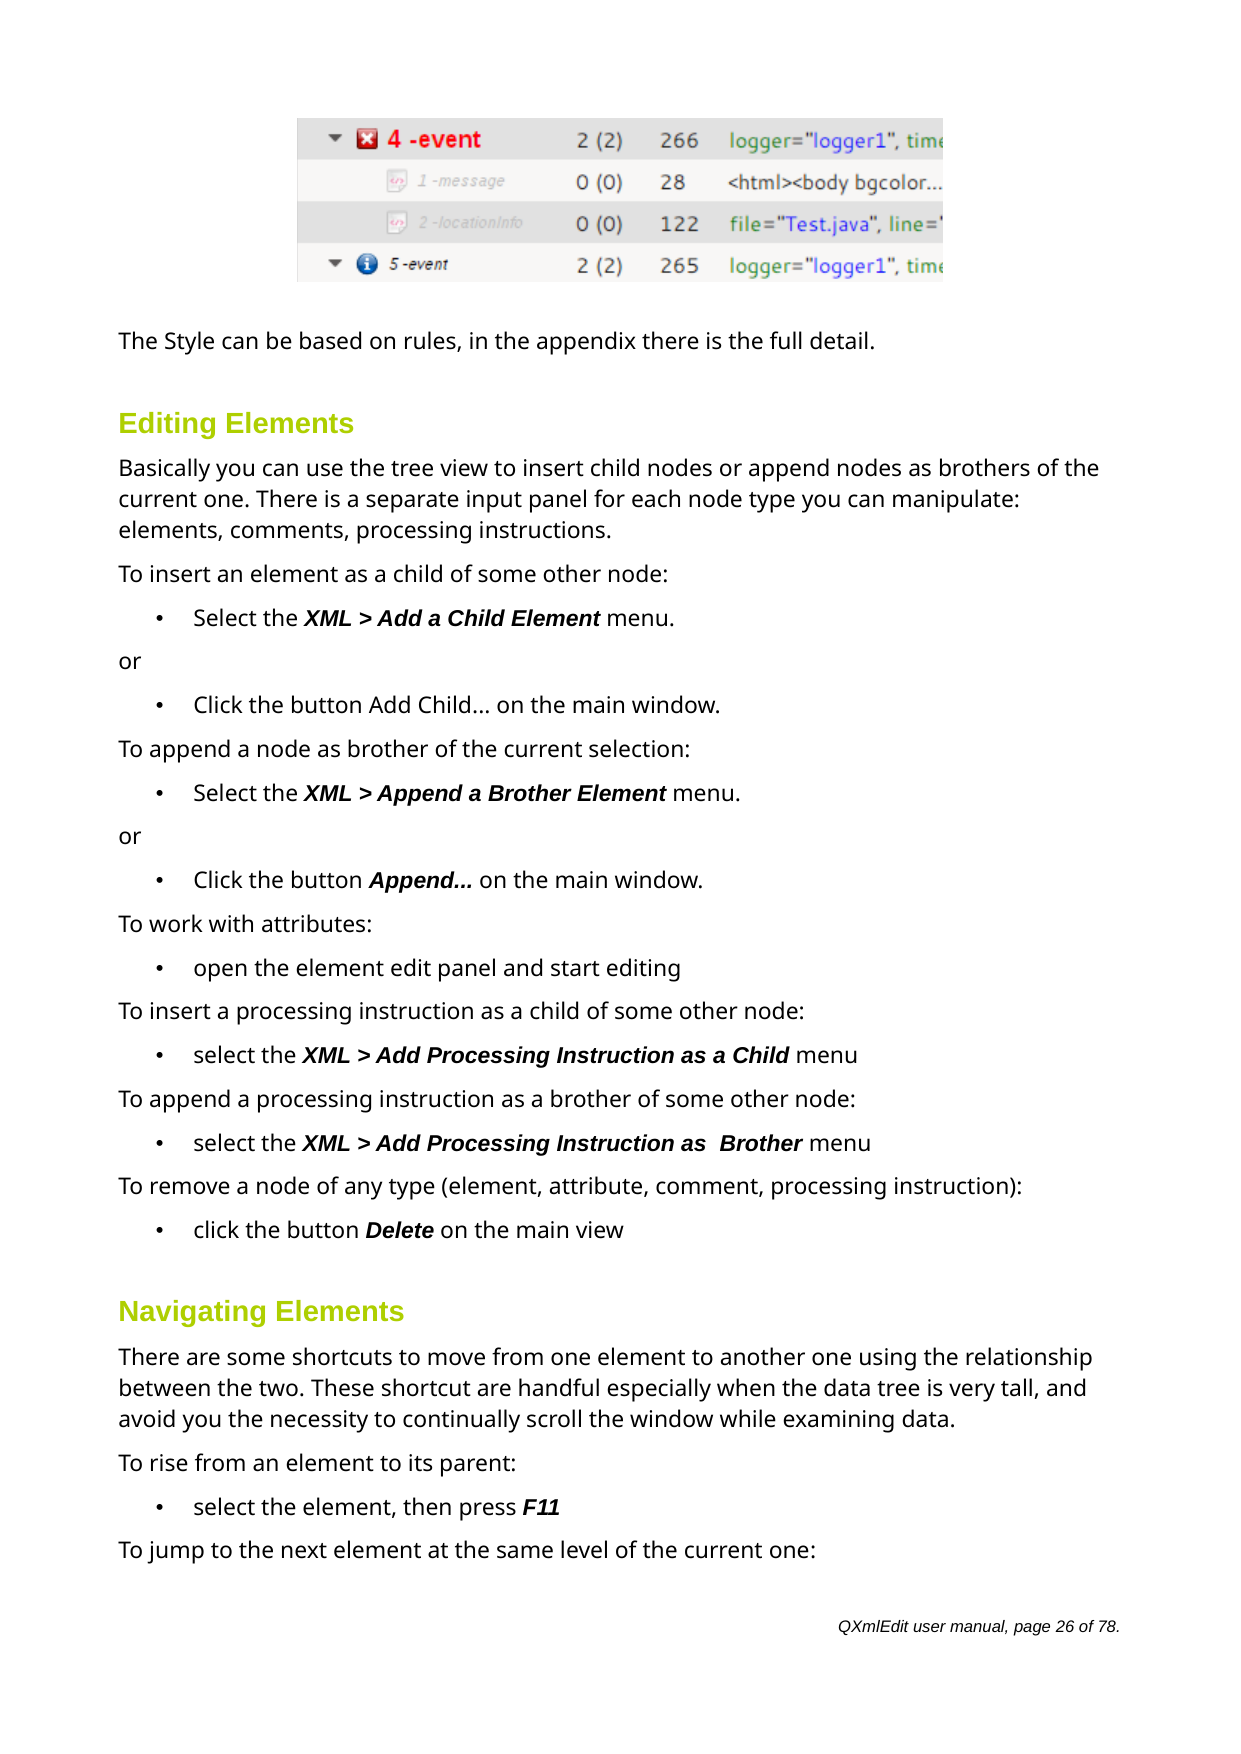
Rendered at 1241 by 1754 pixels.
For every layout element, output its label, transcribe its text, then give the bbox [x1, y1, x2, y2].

list select the XML > Add Processing Instruction as a Child menu [156, 1039, 1122, 1070]
list Select the XML > Append a Brother Element menu. [156, 777, 1122, 808]
subtitle Editing Elements [118, 406, 1122, 439]
text To append a node as brother of the current selection: [118, 733, 1122, 764]
subtitle Navigating Elements [118, 1294, 1122, 1328]
list Click the button Append... on the main window. [156, 864, 1122, 895]
text To append a processing instruction as a brother of some other node: [118, 1083, 1122, 1114]
text There are some shortcuts to move from one element to another one using the relationship between the two. These shortcut are handful especially when the data tree is very tall, and avoid you the necessity to continually scroll the window while examining data. [118, 1340, 1122, 1434]
list click the button Delete on the main view [156, 1214, 1122, 1245]
picture [297, 118, 943, 282]
list select the element, then press F11 [156, 1490, 1122, 1522]
text To work with attributes: [118, 908, 1122, 939]
text Basically you can use the tree view to insert child nodes or append nodes as brothers of the current one. There is a separate input panel for each node type you can manipulate: elements, comments, processing instructions. [118, 452, 1122, 545]
text To remove a node of any type (element, attribute, comment, processing instruction): [118, 1170, 1122, 1202]
list open the element edit panel and start editing [156, 952, 1122, 983]
text To rise from an element to its parent: [118, 1447, 1122, 1478]
list select the XML > Add Processing Instruction as Brother menu [156, 1127, 1122, 1158]
text To insert a processing instruction as a child of some other node: [118, 995, 1122, 1027]
text or [118, 645, 1122, 677]
text To insert an element as a child of some other node: [118, 558, 1122, 589]
text To jump to the next element at the same level of the current one: [118, 1534, 1122, 1565]
list Select the XML > Add a Child Element menu. [156, 602, 1122, 633]
list Click the button Add Child... on the main window. [156, 689, 1122, 720]
text The Style can be based on rules, in the appendix there is the full detail. [118, 325, 1122, 356]
text or [118, 820, 1122, 852]
